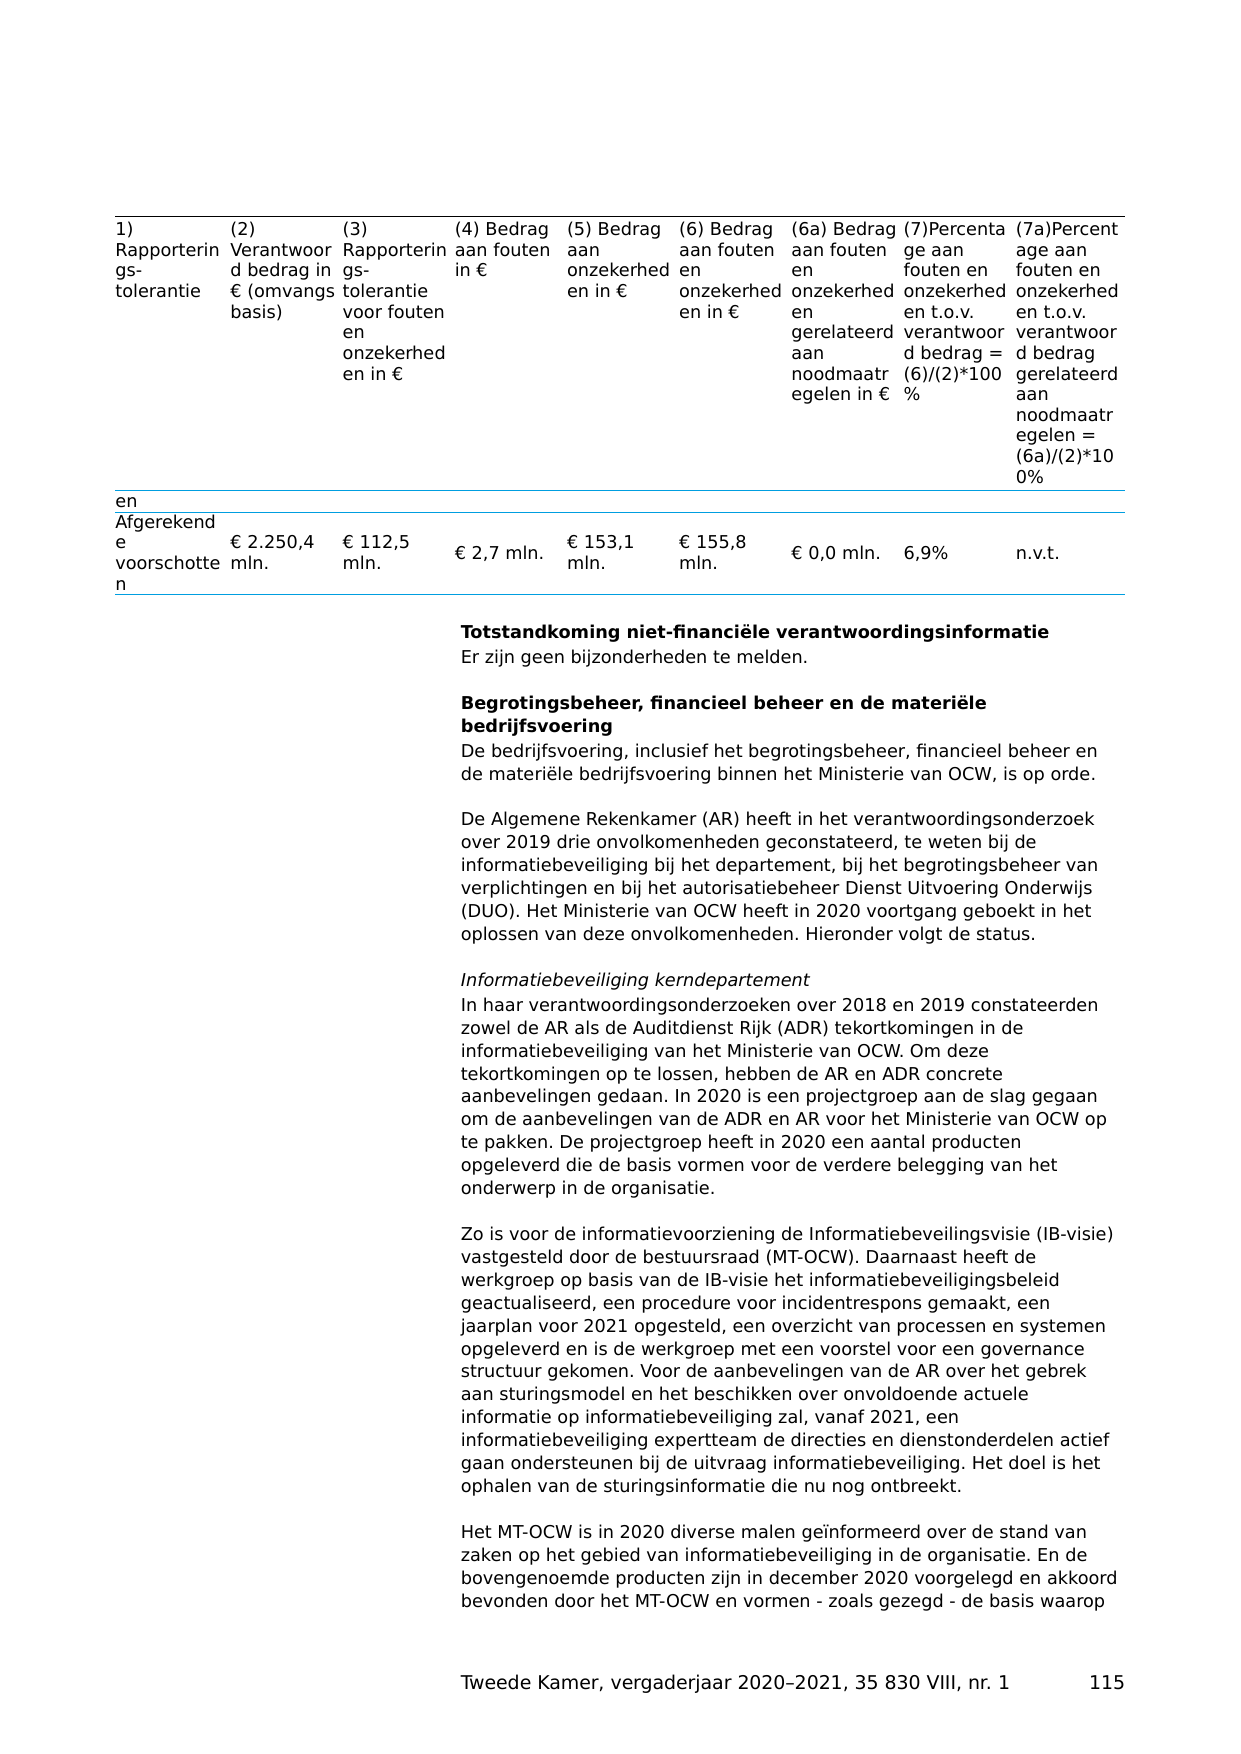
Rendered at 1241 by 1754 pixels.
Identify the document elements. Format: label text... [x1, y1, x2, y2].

table_cell [564, 491, 676, 511]
text Zo is voor de informatievoorziening de Informatiebeveilingsvisie (IB-visie) vastgesteld door de bestuursraad (MT-OCW). Daarnaast heeft de werkgroep op basis van de IB-visie het informatiebeveiligingsbeleid geactualiseerd, een procedure voor incidentrespons gemaakt, een jaarplan voor 2021 opgesteld, een overzicht van processen en systemen opgeleverd en is de werkgroep met een voorstel voor een governance structuur gekomen. Voor de aanbevelingen van de AR over het gebrek aan sturingsmodel en het beschikken over onvoldoende actuele informatie op informatiebeveiliging zal, vanaf 2021, een informatiebeveiliging expertteam de directies en dienstonderdelen actief gaan ondersteunen bij de uitvraag informatiebeveiliging. Het doel is het ophalen van de sturingsinformatie die nu nog ontbreekt. [461, 1222, 1125, 1497]
table_cell € 112,5 mln. [340, 513, 452, 594]
text In haar verantwoordingsonderzoeken over 2018 en 2019 constateerden zowel de AR als de Auditdienst Rijk (ADR) tekortkomingen in de informatiebeveiliging van het Ministerie van OCW. Om deze tekortkomingen op te lossen, hebben de AR en ADR concrete aanbevelingen gedaan. In 2020 is een projectgroep aan de slag gegaan om de aanbevelingen van de ADR en AR voor het Ministerie van OCW op te pakken. De projectgroep heeft in 2020 een aantal producten opgeleverd die de basis vormen voor de verdere belegging van het onderwerp in de organisatie. [461, 993, 1125, 1199]
table_cell € 153,1 mln. [564, 513, 676, 594]
table_cell [1013, 491, 1125, 511]
table_cell 6,9% [900, 513, 1013, 594]
table_cell en [115, 491, 227, 511]
table_cell [227, 491, 339, 511]
text De Algemene Rekenkamer (AR) heeft in het verantwoordingsonderzoek over 2019 drie onvolkomenheden geconstateerd, te weten bij de informatiebeveiliging bij het departement, bij het begrotingsbeheer van verplichtingen en bij het autorisatiebeheer Dienst Uitvoering Onderwijs (DUO). Het Ministerie van OCW heeft in 2020 voortgang geboekt in het oplossen van deze onvolkomenheden. Hieronder volgt de status. [461, 807, 1125, 945]
text Totstandkoming niet-financiële verantwoordingsinformatie [461, 620, 1125, 643]
table_cell 1) Rapporterings-tolerantie [115, 217, 227, 490]
table_cell € 2.250,4 mln. [227, 513, 339, 594]
table_cell (7a)Percentage aan fouten en onzekerheden t.o.v. verantwoord bedrag gerelateerd aan noodmaatregelen = (6a)/(2)*100% [1013, 217, 1125, 490]
table_cell € 155,8 mln. [676, 513, 788, 594]
table_cell (6) Bedrag aan fouten en onzekerheden in € [676, 217, 788, 490]
table_cell [676, 491, 788, 511]
table_cell (4) Bedrag aan fouten in € [452, 217, 564, 490]
text Er zijn geen bijzonderheden te melden. [461, 645, 1125, 668]
table_cell (2) Verantwoord bedrag in € (omvangsbasis) [227, 217, 339, 490]
table_cell (7)Percentage aan fouten en onzekerheden t.o.v. verantwoord bedrag = (6)/(2)*100% [900, 217, 1013, 490]
table_cell (3) Rapporterings-tolerantie voor fouten en onzekerheden in € [340, 217, 452, 490]
table_header Tabel 63 Overzicht overschrijdingen rapporteringstoleranties fouten en onzekerheden [115, 191, 1125, 216]
table_cell (6a) Bedrag aan fouten en onzekerheden gerelateerd aan noodmaatregelen in € [788, 217, 900, 490]
table_cell [900, 491, 1013, 511]
table_cell n.v.t. [1013, 513, 1125, 594]
table_cell [788, 491, 900, 511]
table_cell Afgerekende voorschotten [115, 513, 227, 594]
table_cell [340, 491, 452, 511]
text Het MT-OCW is in 2020 diverse malen geïnformeerd over de stand van zaken op het gebied van informatiebeveiliging in de organisatie. En de bovengenoemde producten zijn in december 2020 voorgelegd en akkoord bevonden door het MT-OCW en vormen - zoals gezegd - de basis waarop [461, 1520, 1125, 1612]
table_cell € 0,0 mln. [788, 513, 900, 594]
text Informatiebeveiliging kerndepartement [461, 968, 1125, 991]
table_cell [452, 491, 564, 511]
text De bedrijfsvoering, inclusief het begrotingsbeheer, financieel beheer en de materiële bedrijfsvoering binnen het Ministerie van OCW, is op orde. [461, 739, 1125, 784]
table_cell (5) Bedrag aan onzekerheden in € [564, 217, 676, 490]
table_cell € 2,7 mln. [452, 513, 564, 594]
text Begrotingsbeheer, financieel beheer en de materiële bedrijfsvoering [461, 691, 1125, 737]
